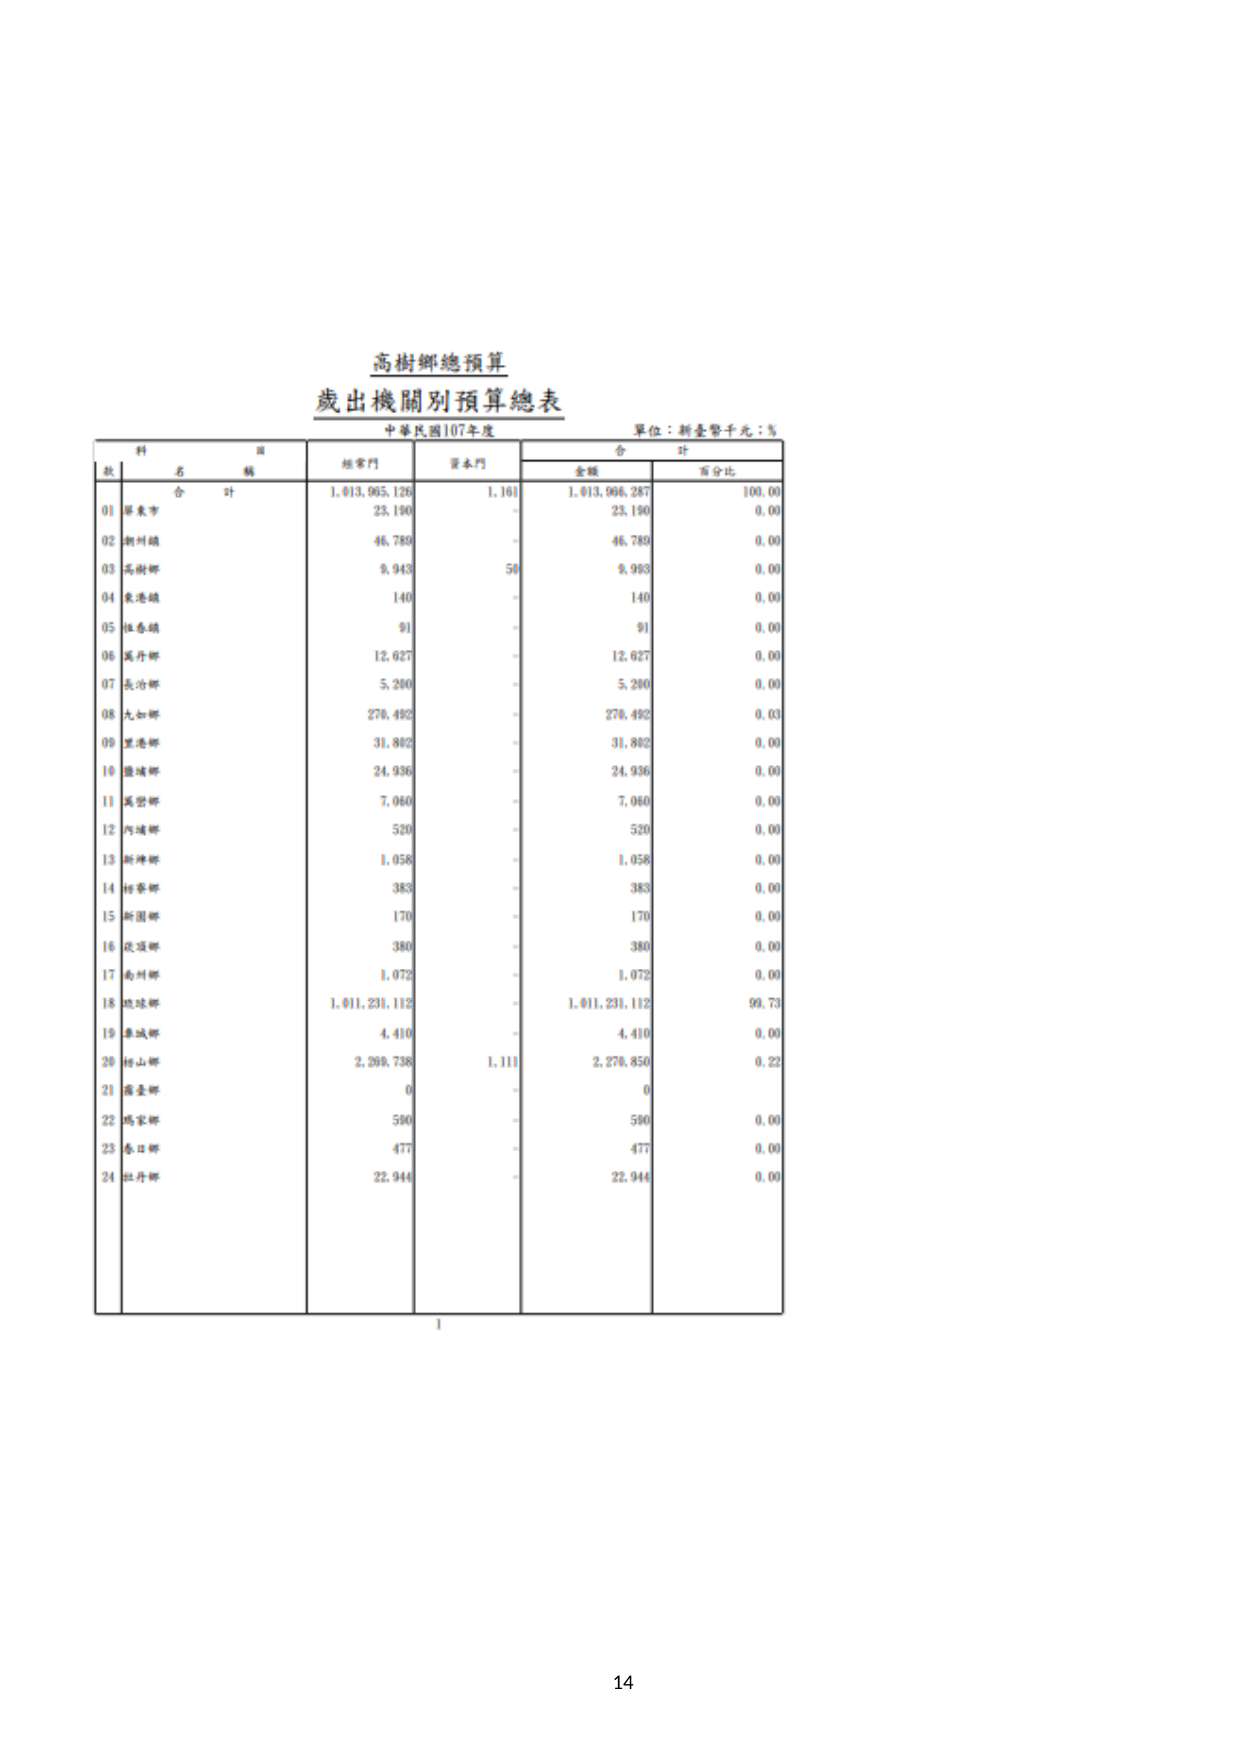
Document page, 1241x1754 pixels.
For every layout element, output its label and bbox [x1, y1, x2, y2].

picture [76, 330, 805, 1353]
